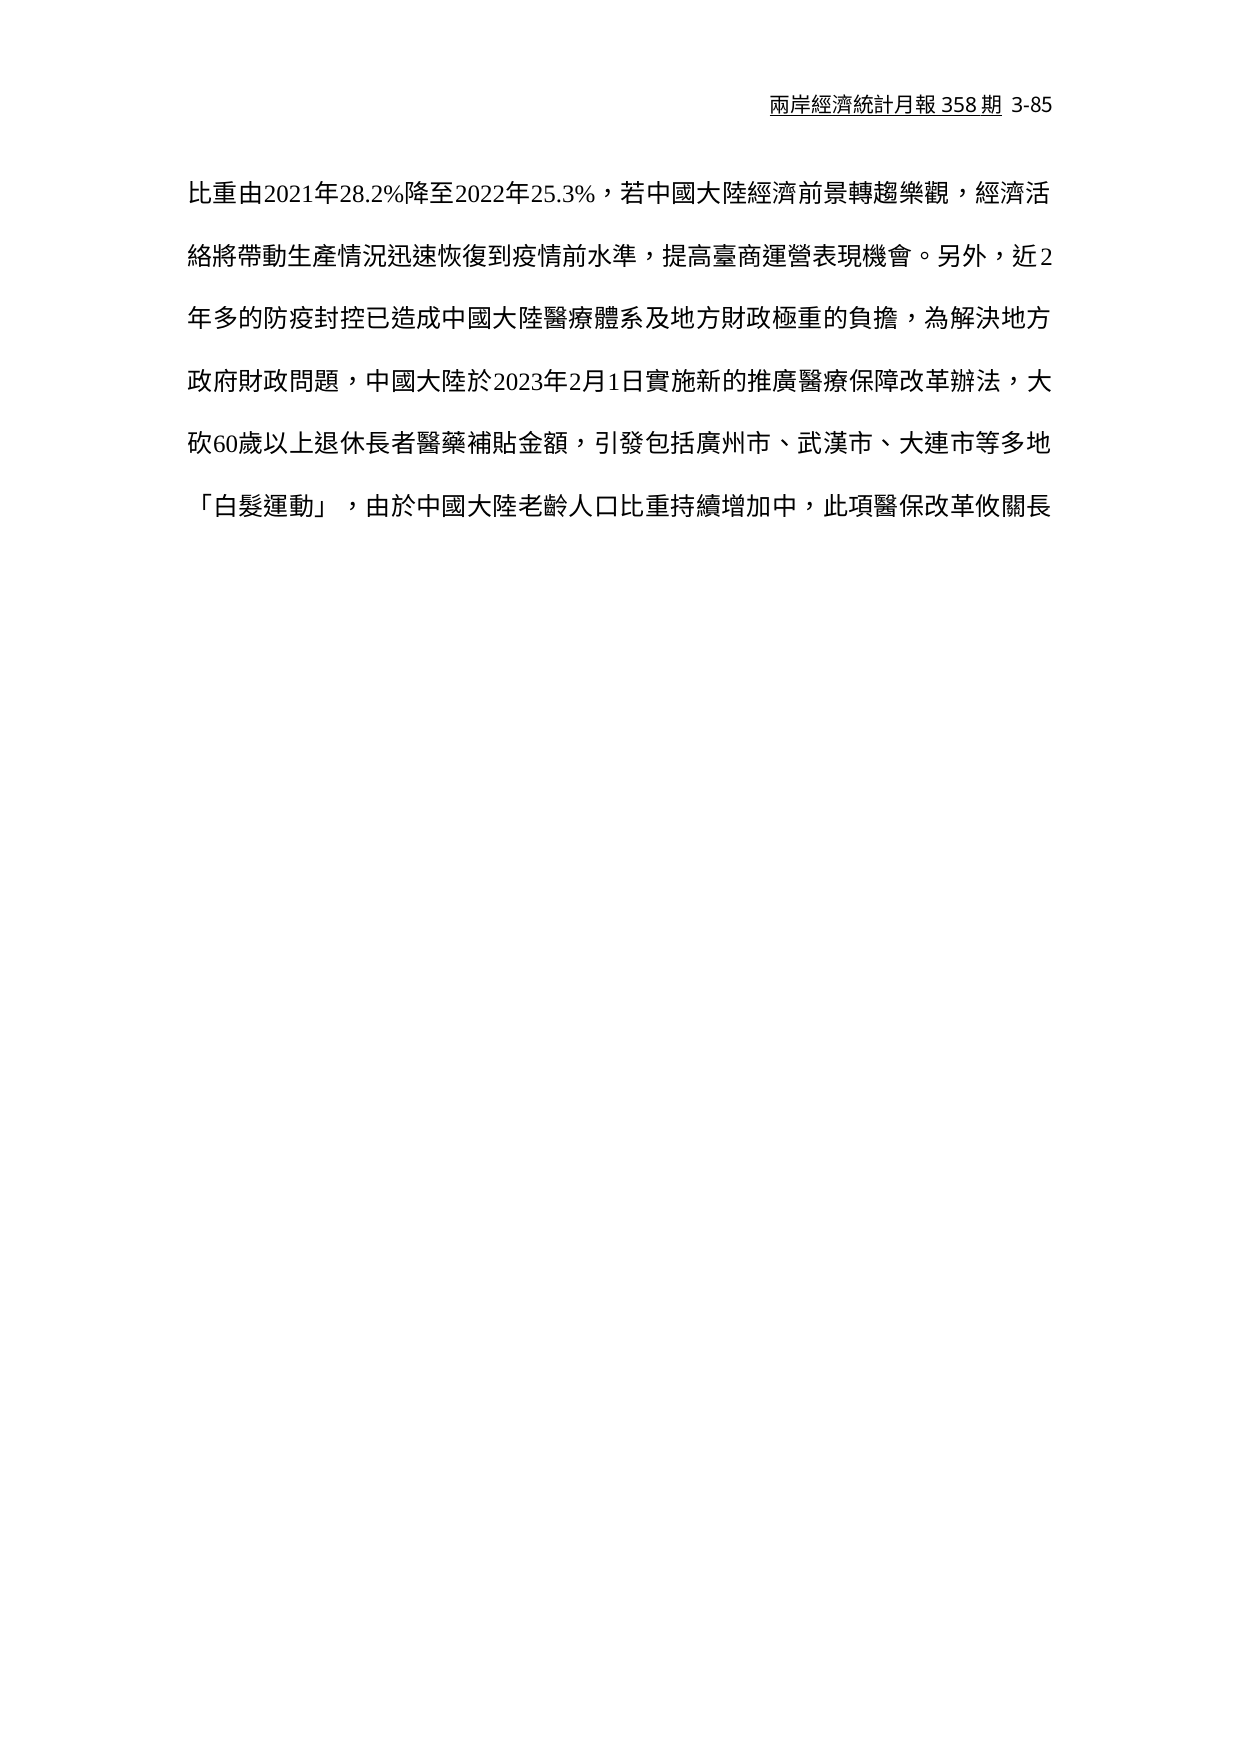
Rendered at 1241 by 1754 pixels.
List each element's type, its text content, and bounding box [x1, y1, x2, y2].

text 比重由2021年28.2%降至2022年25.3%，若中國大陸經濟前景轉趨樂觀，經濟活絡將帶動生產情況迅速恢復到疫情前水準，提高臺商運營表現機會。另外，近2年多的防疫封控已造成中國大陸醫療體系及地方財政極重的負擔，為解決地方政府財政問題，中國大陸於2023年2月1日實施新的推廣醫療保障改革辦法，大砍60歲以上退休長者醫藥補貼金額，引發包括廣州市、武漢市、大連市等多地「白髮運動」，由於中國大陸老齡人口比重持續增加中，此項醫保改革攸關長 [187, 150, 1053, 525]
